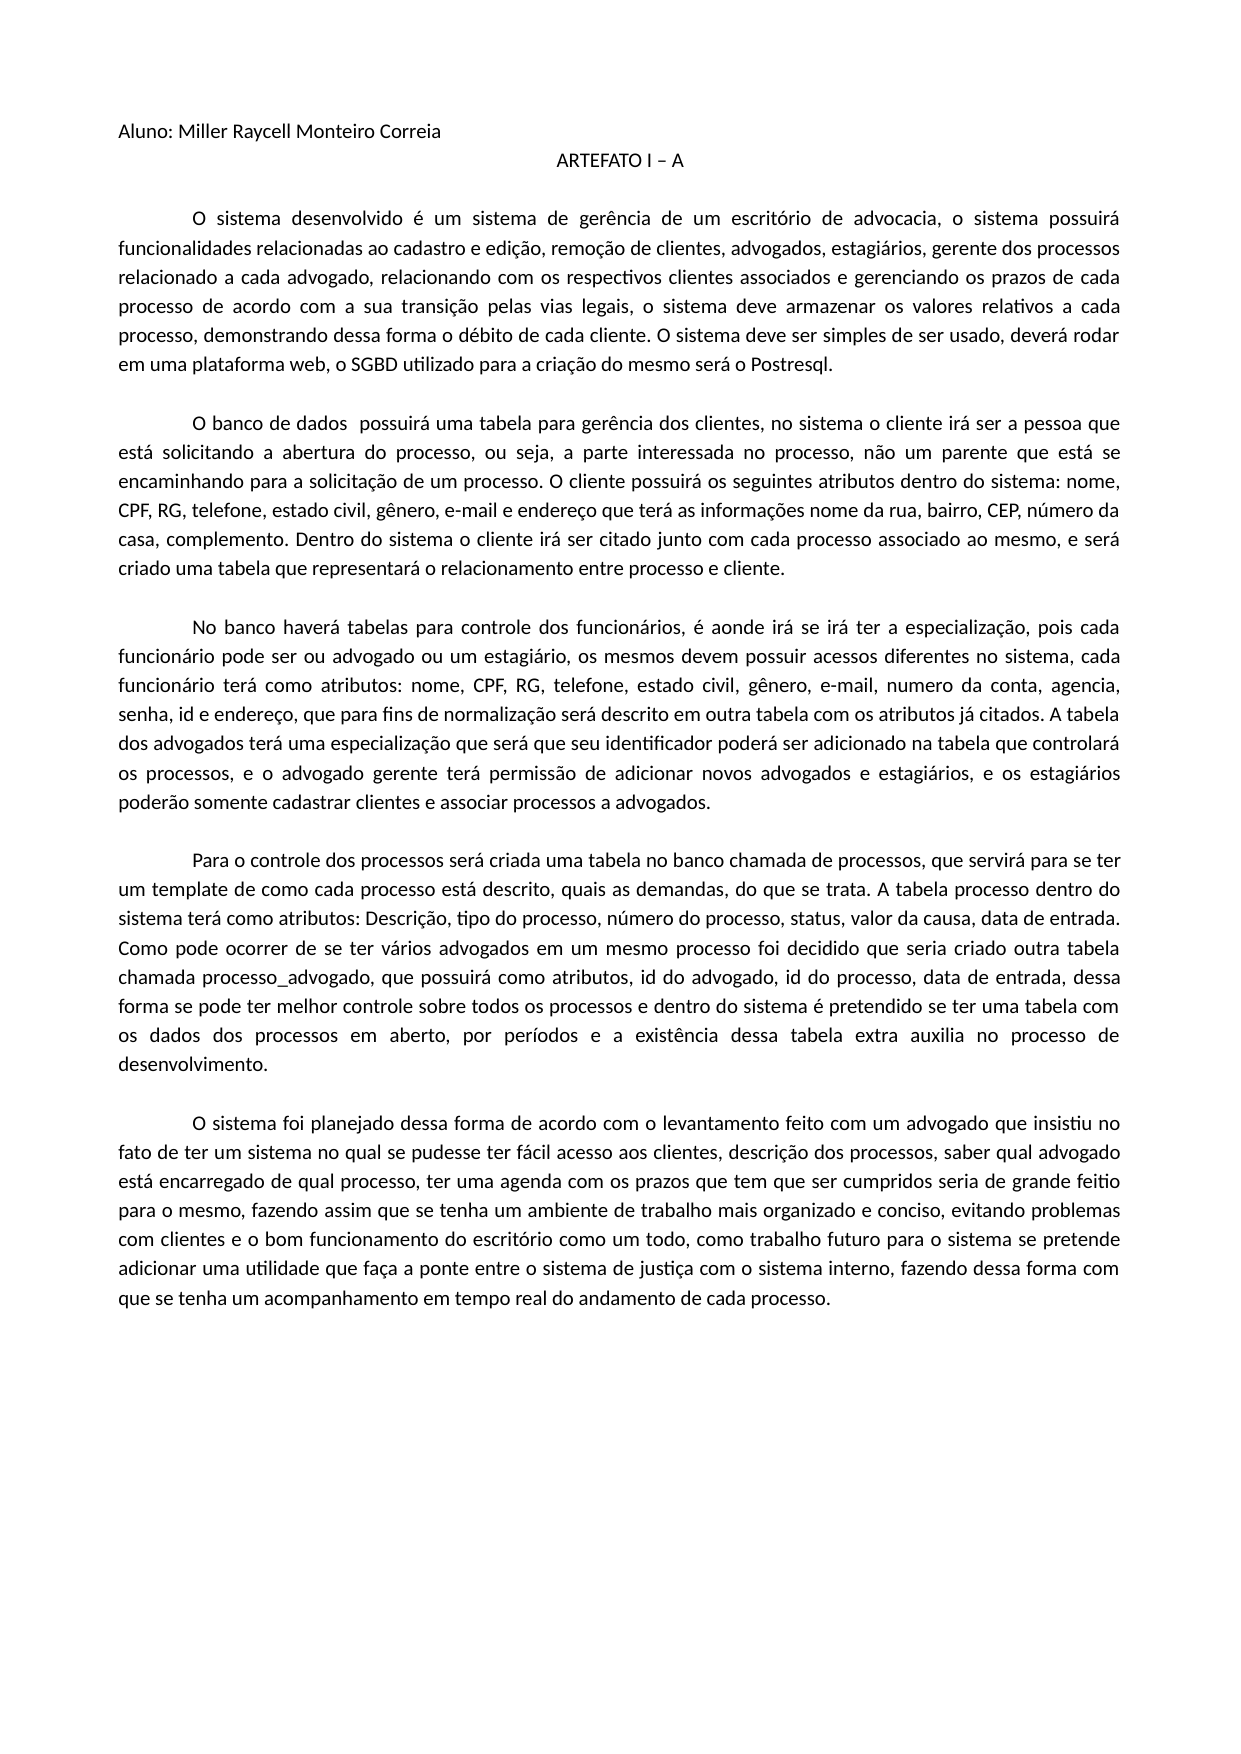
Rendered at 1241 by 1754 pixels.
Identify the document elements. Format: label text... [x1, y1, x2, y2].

text O banco de dados possuirá uma tabela para gerência dos clientes, no sistema o cliente irá ser a pessoa que está solicitando a abertura do processo, ou seja, a parte interessada no processo, não um parente que está se encaminhando para a solicitação de um processo. O cliente possuirá os seguintes atributos dentro do sistema: nome, CPF, RG, telefone, estado civil, gênero, e-mail e endereço que terá as informações nome da rua, bairro, CEP, número da casa, complemento. Dentro do sistema o cliente irá ser citado junto com cada processo associado ao mesmo, e será criado uma tabela que representará o relacionamento entre processo e cliente. [118, 410, 1122, 581]
text Aluno: Miller Raycell Monteiro Correia [118, 118, 1122, 143]
text ARTEFATO I – A [118, 147, 1122, 173]
text No banco haverá tabelas para controle dos funcionários, é aonde irá se irá ter a especialização, pois cada funcionário pode ser ou advogado ou um estagiário, os mesmos devem possuir acessos diferentes no sistema, cada funcionário terá como atributos: nome, CPF, RG, telefone, estado civil, gênero, e-mail, numero da conta, agencia, senha, id e endereço, que para fins de normalização será descrito em outra tabela com os atributos já citados. A tabela dos advogados terá uma especialização que será que seu identificador poderá ser adicionado na tabela que controlará os processos, e o advogado gerente terá permissão de adicionar novos advogados e estagiários, e os estagiários poderão somente cadastrar clientes e associar processos a advogados. [118, 614, 1122, 814]
text O sistema desenvolvido é um sistema de gerência de um escritório de advocacia, o sistema possuirá funcionalidades relacionadas ao cadastro e edição, remoção de clientes, advogados, estagiários, gerente dos processos relacionado a cada advogado, relacionando com os respectivos clientes associados e gerenciando os prazos de cada processo de acordo com a sua transição pelas vias legais, o sistema deve armazenar os valores relativos a cada processo, demonstrando dessa forma o débito de cada cliente. O sistema deve ser simples de ser usado, deverá rodar em uma plataforma web, o SGBD utilizado para a criação do mesmo será o Postresql. [118, 206, 1122, 377]
text O sistema foi planejado dessa forma de acordo com o levantamento feito com um advogado que insistiu no fato de ter um sistema no qual se pudesse ter fácil acesso aos clientes, descrição dos processos, saber qual advogado está encarregado de qual processo, ter uma agenda com os prazos que tem que ser cumpridos seria de grande feitio para o mesmo, fazendo assim que se tenha um ambiente de trabalho mais organizado e conciso, evitando problemas com clientes e o bom funcionamento do escritório como um todo, como trabalho futuro para o sistema se pretende adicionar uma utilidade que faça a ponte entre o sistema de justiça com o sistema interno, fazendo dessa forma com que se tenha um acompanhamento em tempo real do andamento de cada processo. [118, 1110, 1122, 1310]
text Para o controle dos processos será criada uma tabela no banco chamada de processos, que servirá para se ter um template de como cada processo está descrito, quais as demandas, do que se trata. A tabela processo dentro do sistema terá como atributos: Descrição, tipo do processo, número do processo, status, valor da causa, data de entrada. Como pode ocorrer de se ter vários advogados em um mesmo processo foi decidido que seria criado outra tabela chamada processo_advogado, que possuirá como atributos, id do advogado, id do processo, data de entrada, dessa forma se pode ter melhor controle sobre todos os processos e dentro do sistema é pretendido se ter uma tabela com os dados dos processos em aberto, por períodos e a existência dessa tabela extra auxilia no processo de desenvolvimento. [118, 847, 1122, 1077]
